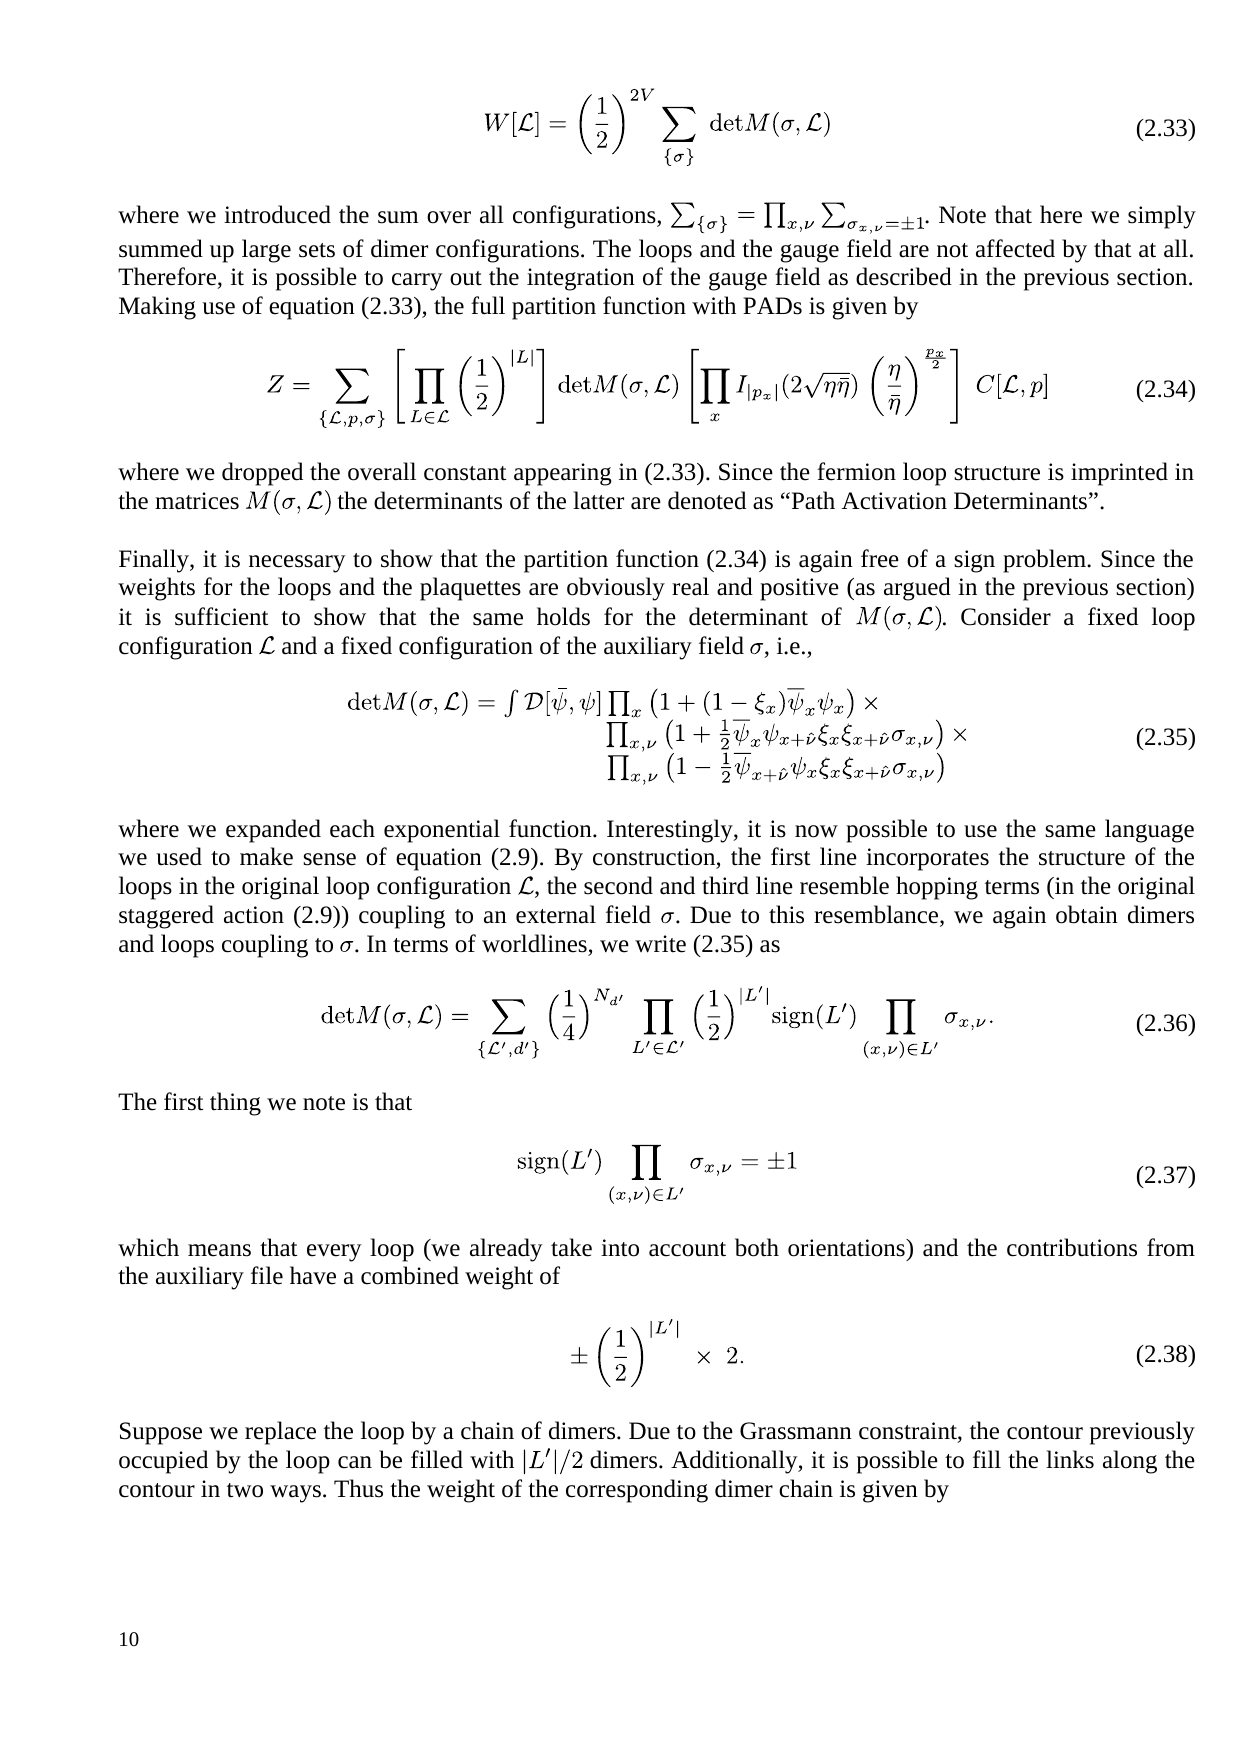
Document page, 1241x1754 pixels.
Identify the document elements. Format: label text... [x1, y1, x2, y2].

text [118, 1145, 631, 1204]
text which means that every loop (we already take into account both orientations) and the contributions from the auxiliary file have a combined weight of [118, 1233, 1196, 1290]
text (2.37) [647, 1145, 1196, 1204]
text (2.36) [763, 986, 1196, 1058]
text The first thing we note is that [118, 1087, 1196, 1116]
text where we dropped the overall constant appearing in (2.33). Since the fermion loop structure is imprinted in the matrices the determinants of the latter are denoted as “Path Activation Determinants”. [118, 457, 1196, 515]
text [118, 688, 643, 785]
text [118, 89, 667, 166]
text where we introduced the sum over all configurations, . Note that here we simply summed up large sets of dimer configurations. The loops and the gauge field are not affected by that at all. Therefore, it is possible to carry out the integration of the gauge field as described in the previous section. Making use of equation (2.33), the full partition function with PADs is given by [118, 195, 1196, 320]
text [118, 349, 397, 428]
text Finally, it is necessary to show that the partition function (2.34) is again free of a sign problem. Since the weights for the loops and the plaquettes are obviously real and positive (as argued in the previous section) it is sufficient to show that the same holds for the determinant of . Consider a fixed loop configuration and a fixed configuration of the auxiliary field , i.e., [118, 544, 1196, 659]
text Suppose we replace the loop by a chain of dimers. Due to the Grassmann constraint, the contour previously occupied by the loop can be filled with dimers. Additionally, it is possible to fill the links along the contour in two ways. Thus the weight of the corresponding dimer chain is given by [118, 1416, 1196, 1503]
text (2.33) [690, 89, 1196, 166]
text (2.34) [381, 349, 1196, 428]
text (2.38) [633, 1319, 1196, 1387]
text [118, 1319, 670, 1387]
text [118, 986, 760, 1058]
text where we expanded each exponential function. Interestingly, it is now possible to use the same language we used to make sense of equation (2.9). By construction, the first line incorporates the structure of the loops in the original loop configuration , the second and third line resemble hopping terms (in the original staggered action (2.9)) coupling to an external field . Due to this resemblance, we again obtain dimers and loops coupling to . In terms of worldlines, we write (2.35) as [118, 814, 1196, 957]
text (2.35) [645, 688, 1196, 785]
